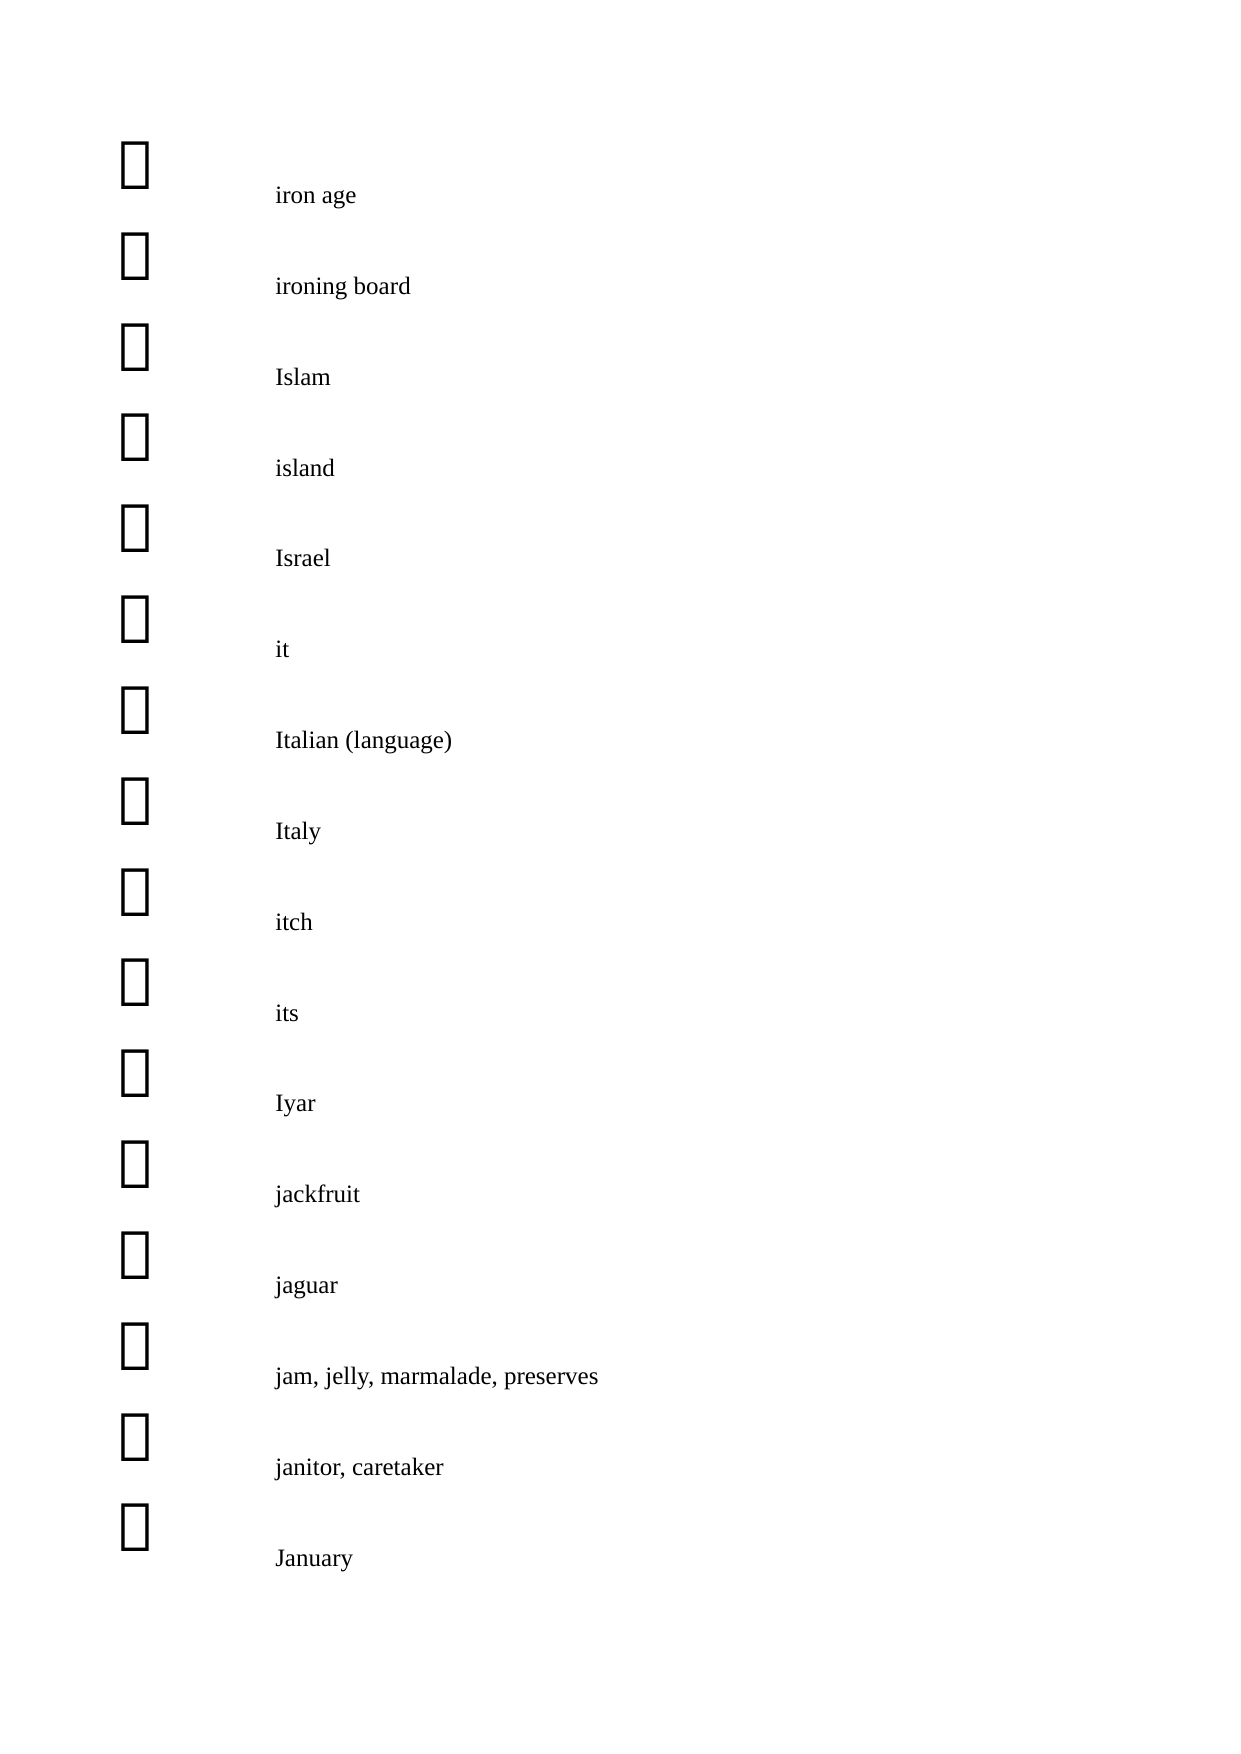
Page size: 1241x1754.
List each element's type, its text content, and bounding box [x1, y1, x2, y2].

table_cell  [115, 1208, 275, 1299]
table_cell jam, jelly, marmalade, preserves [275, 1299, 949, 1390]
table_cell it [275, 572, 949, 663]
table_cell iron age [275, 118, 949, 209]
table_cell  [115, 663, 275, 754]
table_cell its [275, 936, 949, 1026]
table_cell  [115, 209, 275, 300]
table_cell Israel [275, 481, 949, 572]
table_cell  [115, 391, 275, 481]
table_cell  [115, 845, 275, 936]
table_cell  [115, 300, 275, 391]
table_cell  [115, 936, 275, 1026]
table_cell Italian (language) [275, 663, 949, 754]
table_cell  [115, 1390, 275, 1481]
table_cell  [115, 572, 275, 663]
table_cell  [115, 118, 275, 209]
table_cell Islam [275, 300, 949, 391]
table_cell island [275, 391, 949, 481]
table_cell Italy [275, 754, 949, 845]
table_cell  [115, 1026, 275, 1117]
table_cell  [115, 754, 275, 845]
table_cell  [115, 1481, 275, 1571]
table_cell itch [275, 845, 949, 936]
table_cell jackfruit [275, 1117, 949, 1208]
table_cell janitor, caretaker [275, 1390, 949, 1481]
table_cell ironing board [275, 209, 949, 300]
table_cell Iyar [275, 1026, 949, 1117]
table_cell  [115, 481, 275, 572]
table_cell  [115, 1117, 275, 1208]
table_cell January [275, 1481, 949, 1571]
table_cell  [115, 1299, 275, 1390]
table_cell jaguar [275, 1208, 949, 1299]
